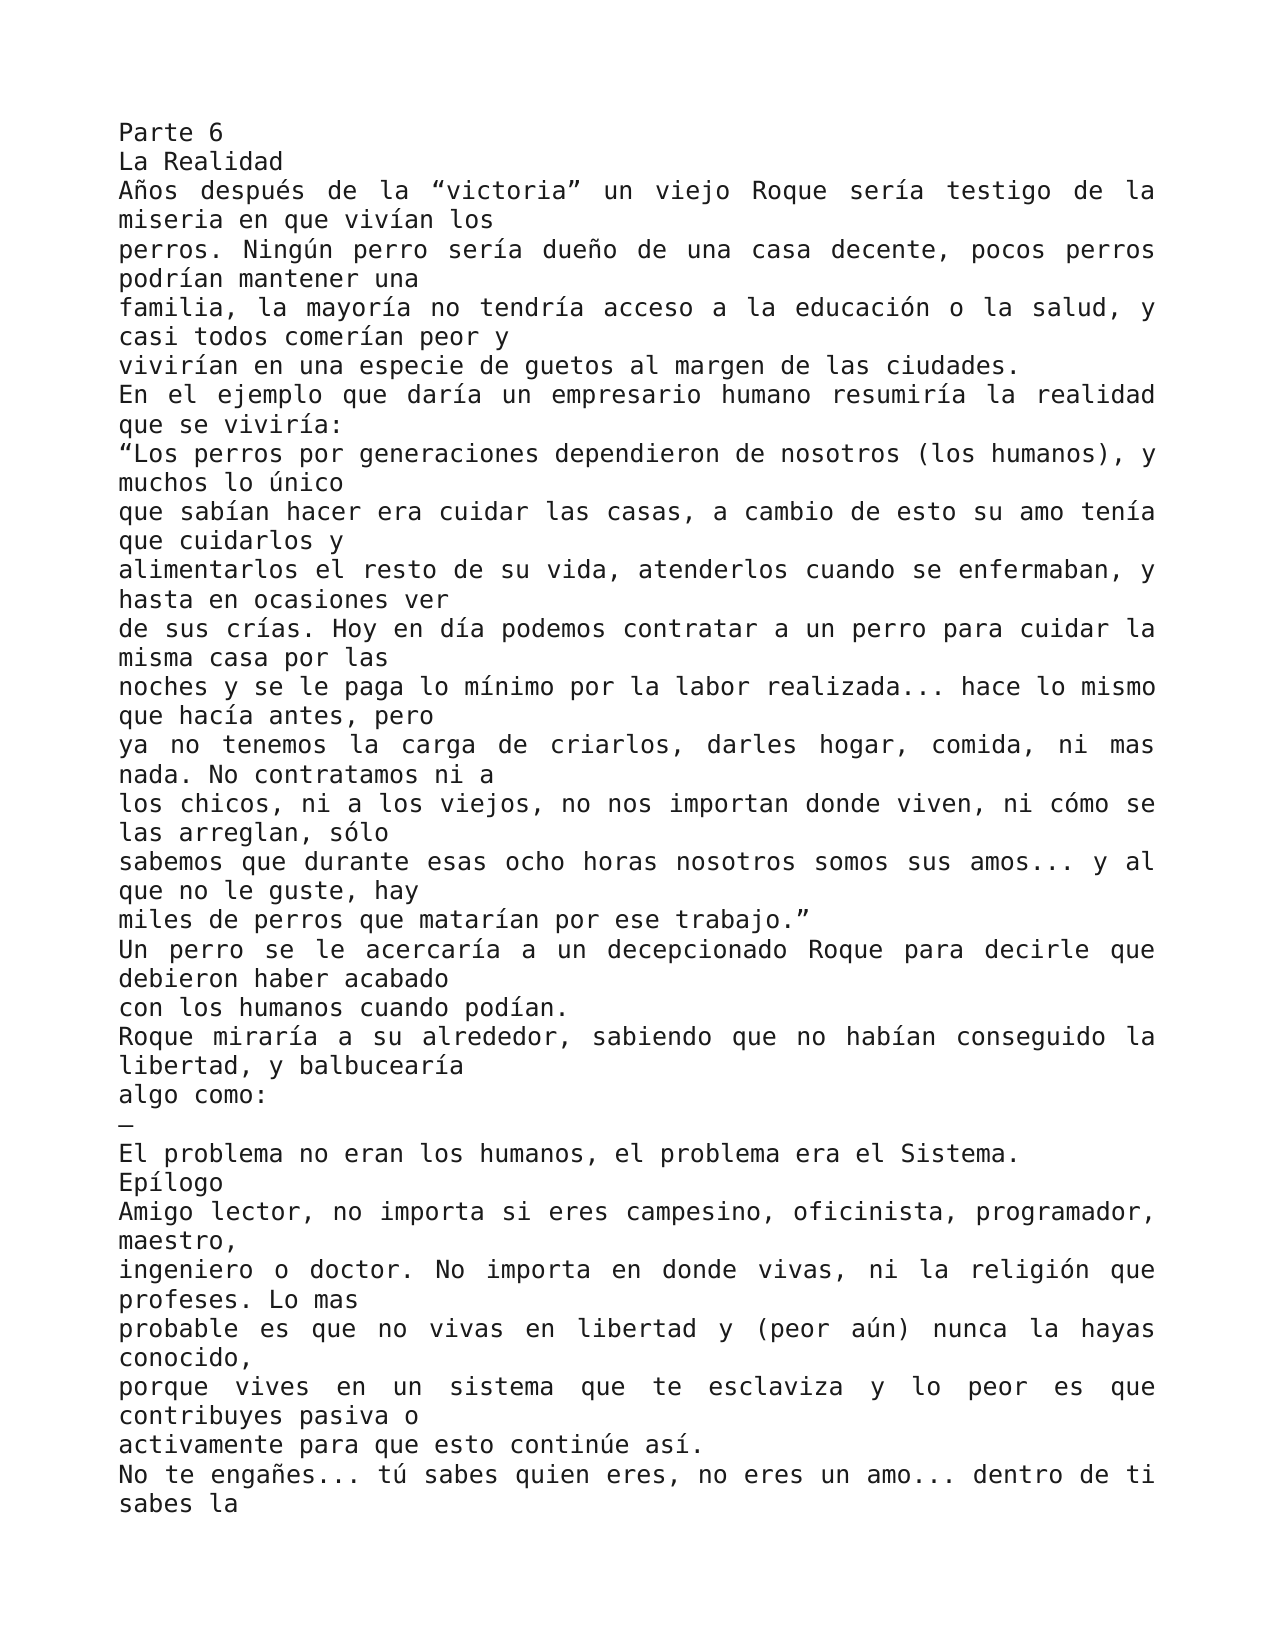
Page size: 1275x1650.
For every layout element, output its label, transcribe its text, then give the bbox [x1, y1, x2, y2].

text de sus crías. Hoy en día podemos contratar a un perro para cuidar la misma casa por las [118, 614, 1157, 672]
text miles de perros que matarían por ese trabajo.” [118, 906, 1157, 935]
text ya no tenemos la carga de criarlos, darles hogar, comida, ni mas nada. No contratamos ni a [118, 731, 1157, 789]
text sabemos que durante esas ocho horas nosotros somos sus amos... y al que no le guste, hay [118, 847, 1157, 906]
text perros. Ningún perro sería dueño de una casa decente, pocos perros podrían mantener una [118, 235, 1157, 293]
text con los humanos cuando podían. [118, 993, 1157, 1022]
text algo como: [118, 1081, 1157, 1110]
text Amigo lector, no importa si eres campesino, oficinista, programador, maestro, [118, 1197, 1157, 1256]
text alimentarlos el resto de su vida, atenderlos cuando se enfermaban, y hasta en ocasiones ver [118, 556, 1157, 614]
text Epílogo [118, 1168, 1157, 1197]
text porque vives en un sistema que te esclaviza y lo peor es que contribuyes pasiva o [118, 1372, 1157, 1431]
text Años después de la “victoria” un viejo Roque sería testigo de la miseria en que vivían los [118, 176, 1157, 235]
text ingeniero o doctor. No importa en donde vivas, ni la religión que profeses. Lo mas [118, 1256, 1157, 1314]
text Un perro se le acercaría a un decepcionado Roque para decirle que debieron haber acabado [118, 935, 1157, 993]
text No te engañes... tú sabes quien eres, no eres un amo... dentro de ti sabes la [118, 1460, 1157, 1518]
text Roque miraría a su alrededor, sabiendo que no habían conseguido la libertad, y balbucearía [118, 1022, 1157, 1081]
text probable es que no vivas en libertad y (peor aún) nunca la hayas conocido, [118, 1314, 1157, 1372]
text que sabían hacer era cuidar las casas, a cambio de esto su amo tenía que cuidarlos y [118, 497, 1157, 556]
text familia, la mayoría no tendría acceso a la educación o la salud, y casi todos comerían peor y [118, 293, 1157, 351]
text los chicos, ni a los viejos, no nos importan donde viven, ni cómo se las arreglan, sólo [118, 789, 1157, 847]
text El problema no eran los humanos, el problema era el Sistema. [118, 1139, 1157, 1168]
text vivirían en una especie de guetos al margen de las ciudades. [118, 351, 1157, 381]
text La Realidad [118, 147, 1157, 176]
text activamente para que esto continúe así. [118, 1431, 1157, 1460]
text – [118, 1110, 1157, 1139]
text Parte 6 [118, 118, 1157, 147]
text En el ejemplo que daría un empresario humano resumiría la realidad que se viviría: [118, 381, 1157, 439]
text “Los perros por generaciones dependieron de nosotros (los humanos), y muchos lo único [118, 439, 1157, 497]
text noches y se le paga lo mínimo por la labor realizada... hace lo mismo que hacía antes, pero [118, 672, 1157, 731]
